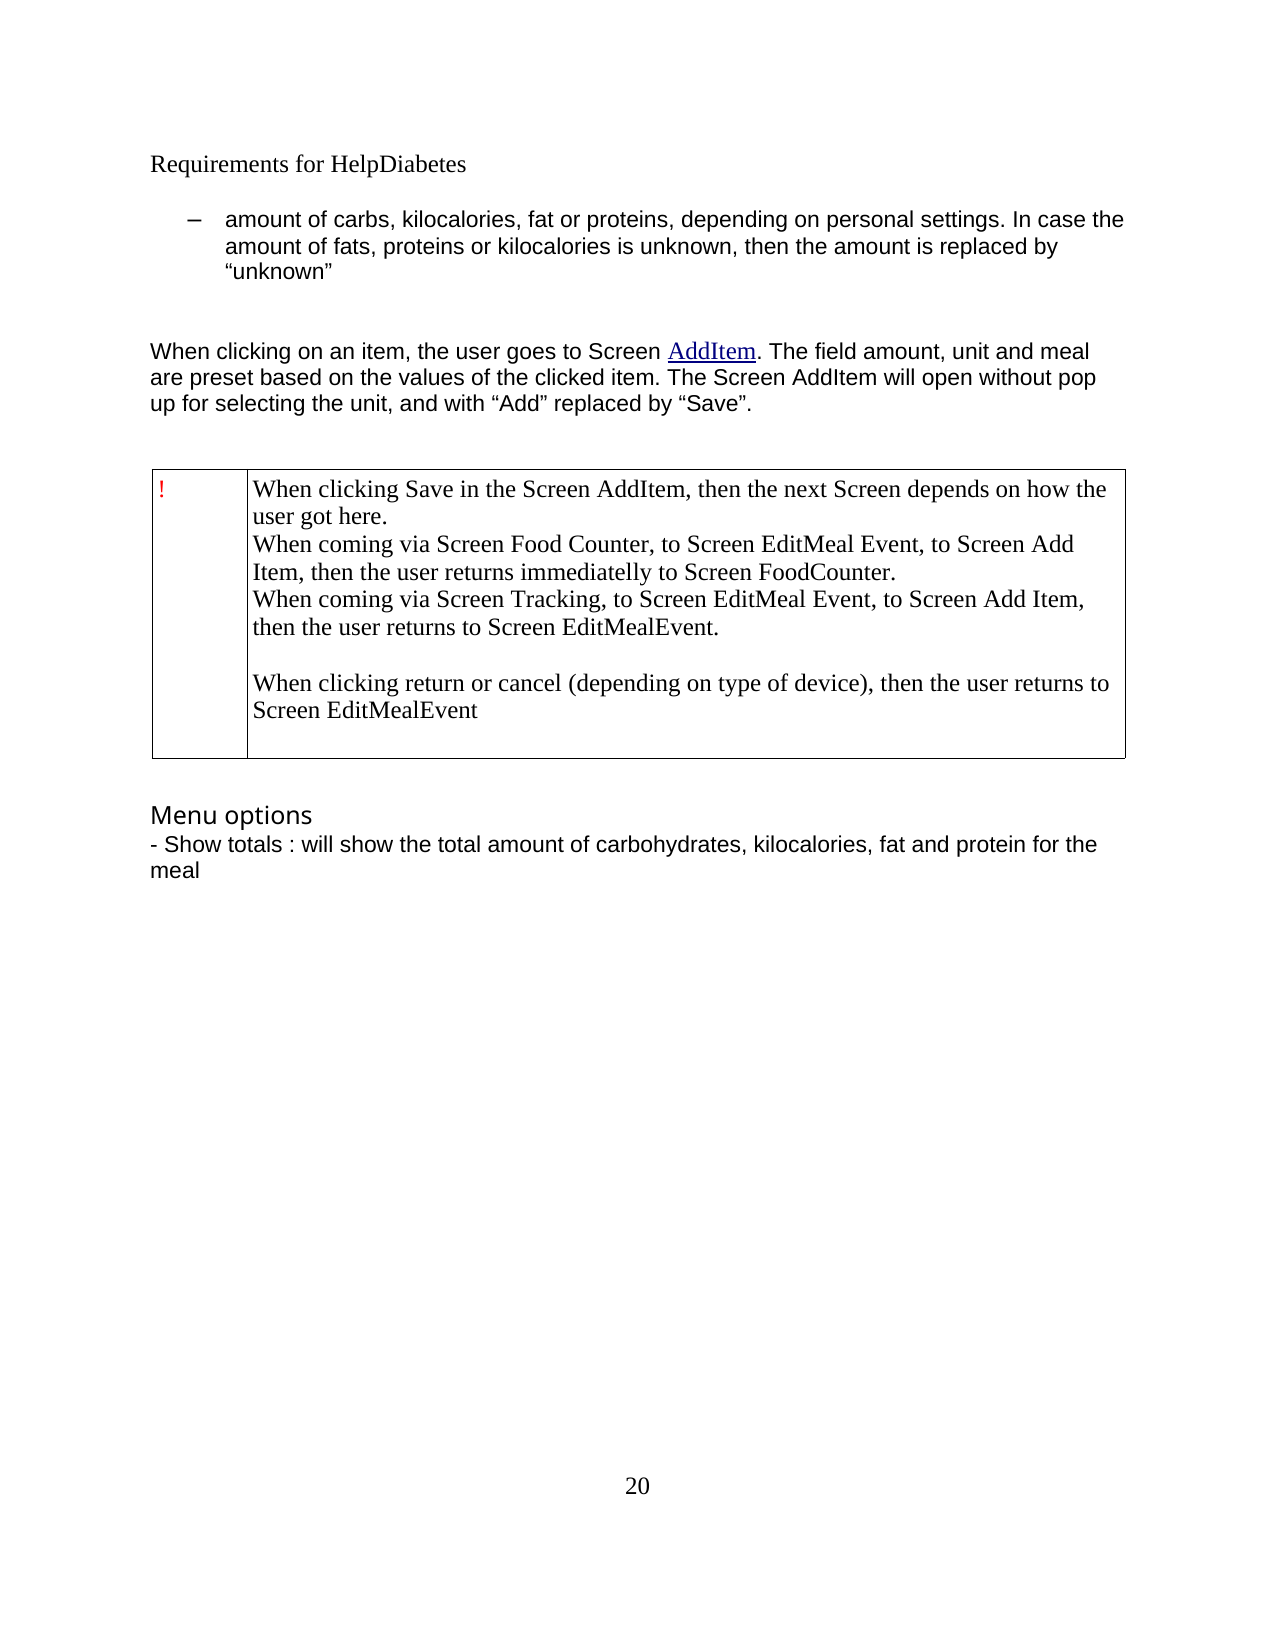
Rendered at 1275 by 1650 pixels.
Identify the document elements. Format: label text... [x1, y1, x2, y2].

table_header When clicking Save in the Screen AddItem, then the next Screen depends on how the user got here. When coming via Screen Food Counter, to Screen EditMeal Event, to Screen Add Item, then the user returns immediatelly to Screen FoodCounter. When coming via Screen Tracking, to Screen EditMeal Event, to Screen Add Item, then the user returns to Screen EditMealEvent. When clicking return or cancel (depending on type of device), then the user returns to Screen EditMealEvent [248, 470, 1125, 758]
text Menu options [150, 798, 1125, 832]
text - Show totals : will show the total amount of carbohydrates, kilocalories, fat and protein for the meal [150, 832, 1125, 883]
text When clicking on an item, the user goes to Screen AddItem. The field amount, unit and meal are preset based on the values of the clicked item. The Screen AddItem will open without pop up for selecting the unit, and with “Add” replaced by “Save”. [150, 337, 1125, 416]
table_header ! [153, 470, 247, 758]
list amount of carbs, kilocalories, fat or proteins, depending on personal settings. In case the amount of fats, proteins or kilocalories is unknown, then the amount is replaced by “unknown” [187, 207, 1125, 284]
